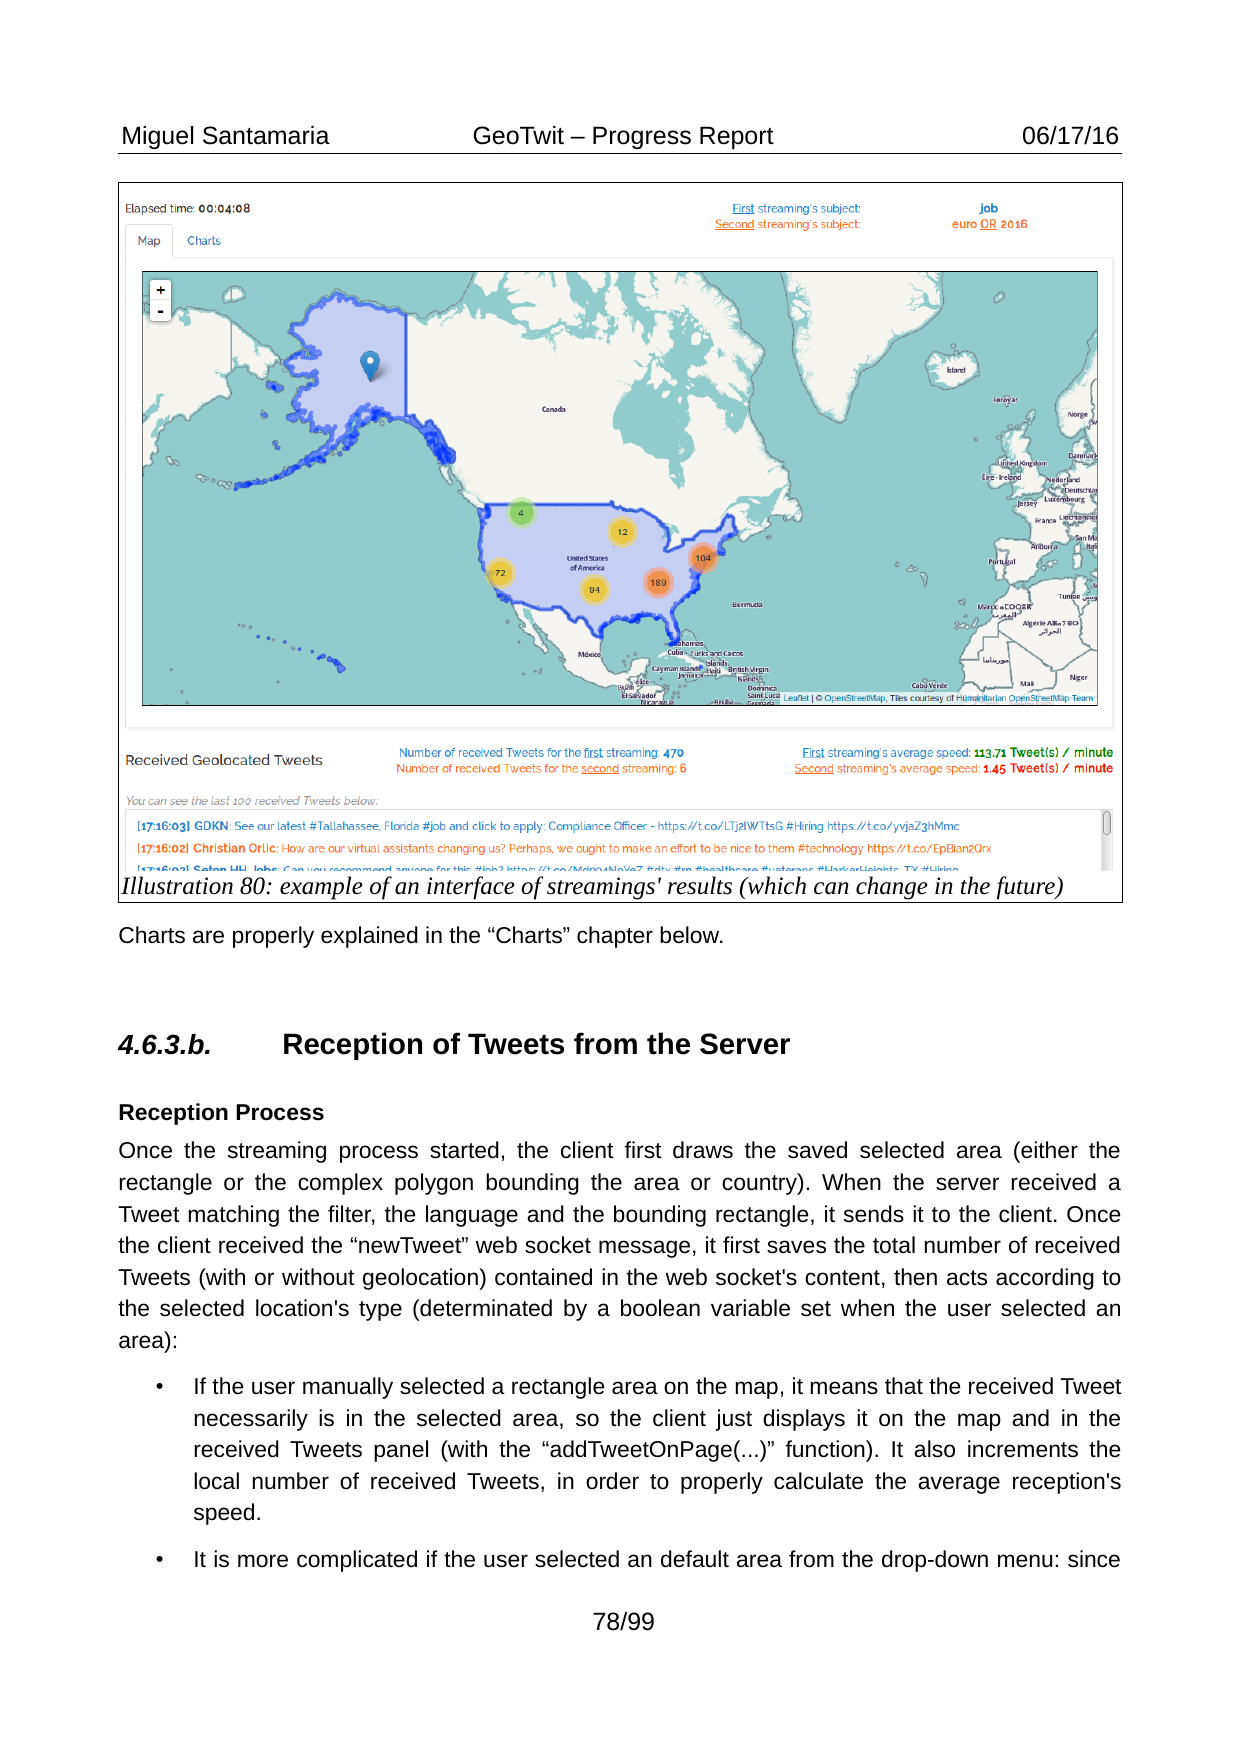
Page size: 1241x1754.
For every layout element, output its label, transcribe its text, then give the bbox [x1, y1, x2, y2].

list It is more complicated if the user selected an default area from the drop-down menu: since [156, 1546, 1122, 1572]
text [119, 183, 1122, 902]
text Illustration 80: example of an interface of streamings' results (which can change in the future) [121, 871, 1119, 899]
picture [121, 197, 1120, 871]
text Charts are properly explained in the “Charts” chapter below. [118, 903, 1122, 949]
list If the user manually selected a rectangle area on the map, it means that the received Tweet necessarily is in the selected area, so the client just displays it on the map and in the received Tweets panel (with the “addTweetOnPage(...)” function). It also increments the local number of received Tweets, in order to properly calculate the average reception's speed. [156, 1373, 1122, 1526]
text Once the streaming process started, the client first draws the saved selected area (either the rectangle or the complex polygon bounding the area or country). When the server received a Tweet matching the filter, the language and the bounding rectangle, it sends it to the client. Once the client received the “newTweet” web socket message, it first saves the total number of received Tweets (with or without geolocation) contained in the web socket's content, then acts according to the selected location's type (determinated by a boolean variable set when the user selected an area): [118, 1137, 1122, 1353]
subtitle Reception of Tweets from the Server [118, 1027, 1122, 1061]
subtitle Reception Process [118, 1098, 1122, 1125]
